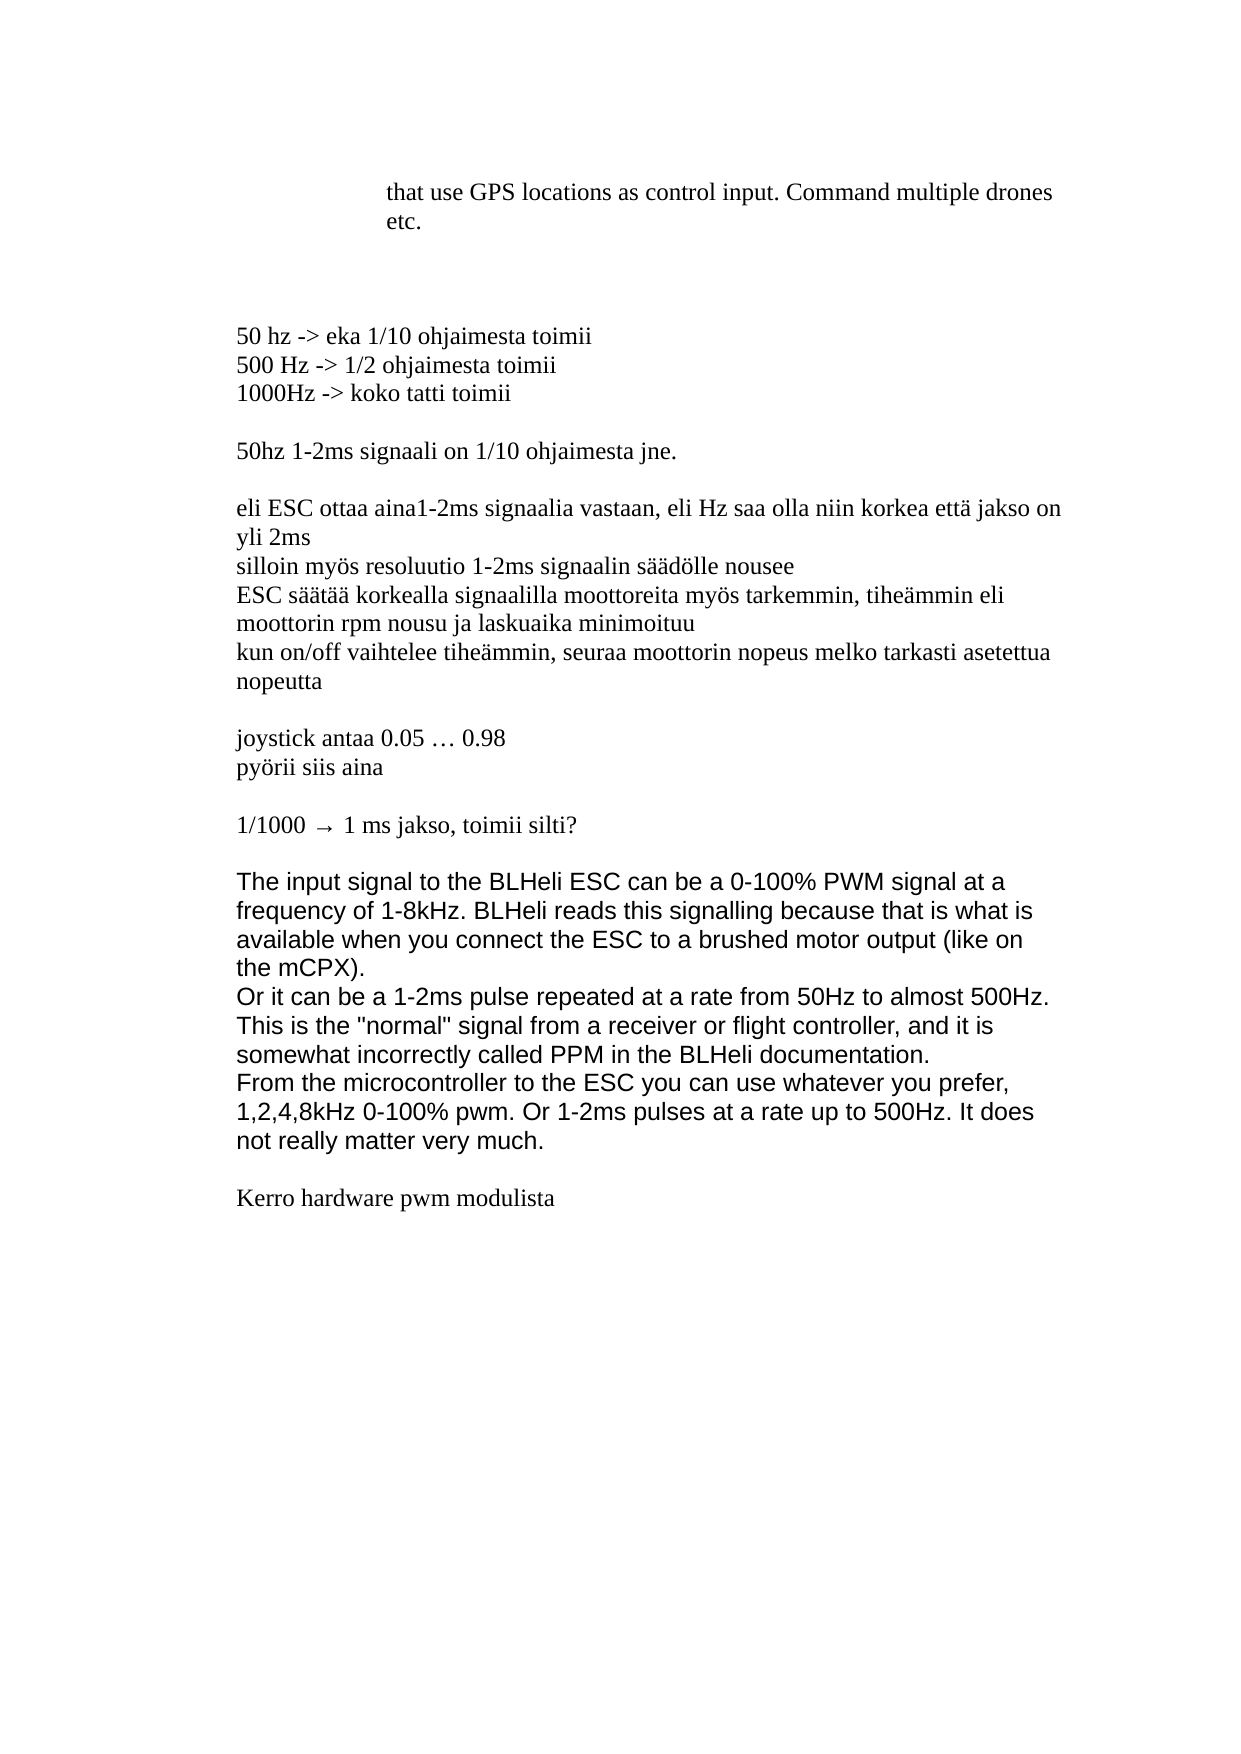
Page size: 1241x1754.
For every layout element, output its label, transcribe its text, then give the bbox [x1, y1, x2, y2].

text 1000Hz -> koko tatti toimii [236, 378, 1063, 407]
text ESC säätää korkealla signaalilla moottoreita myös tarkemmin, tiheämmin eli moottorin rpm nousu ja laskuaika minimoituu [236, 580, 1063, 637]
text eli ESC ottaa aina1-2ms signaalia vastaan, eli Hz saa olla niin korkea että jakso on yli 2ms [236, 493, 1063, 551]
text 50 hz -> eka 1/10 ohjaimesta toimii [236, 321, 1063, 350]
text The input signal to the BLHeli ESC can be a 0-100% PWM signal at a frequency of 1-8kHz. BLHeli reads this signalling because that is what is available when you connect the ESC to a brushed motor output (like on the mCPX). Or it can be a 1-2ms pulse repeated at a rate from 50Hz to almost 500Hz. This is the "normal" signal from a receiver or flight controller, and it is somewhat incorrectly called PPM in the BLHeli documentation. From the microcontroller to the ESC you can use whatever you prefer, 1,2,4,8kHz 0-100% pwm. Or 1-2ms pulses at a rate up to 500Hz. It does not really matter very much. [236, 867, 1063, 1155]
text pyörii siis aina [236, 752, 1063, 781]
text 50hz 1-2ms signaali on 1/10 ohjaimesta jne. [236, 436, 1063, 465]
text kun on/off vaihtelee tiheämmin, seuraa moottorin nopeus melko tarkasti asetettua nopeutta [236, 637, 1063, 695]
text joystick antaa 0.05 … 0.98 [236, 723, 1063, 752]
text 500 Hz -> 1/2 ohjaimesta toimii [236, 350, 1063, 378]
text 1/1000 → 1 ms jakso, toimii silti? [236, 810, 1063, 838]
list that use GPS locations as control input. Command multiple drones etc. [349, 177, 1063, 235]
text silloin myös resoluutio 1-2ms signaalin säädölle nousee [236, 551, 1063, 580]
text Kerro hardware pwm modulista [236, 1183, 1063, 1212]
